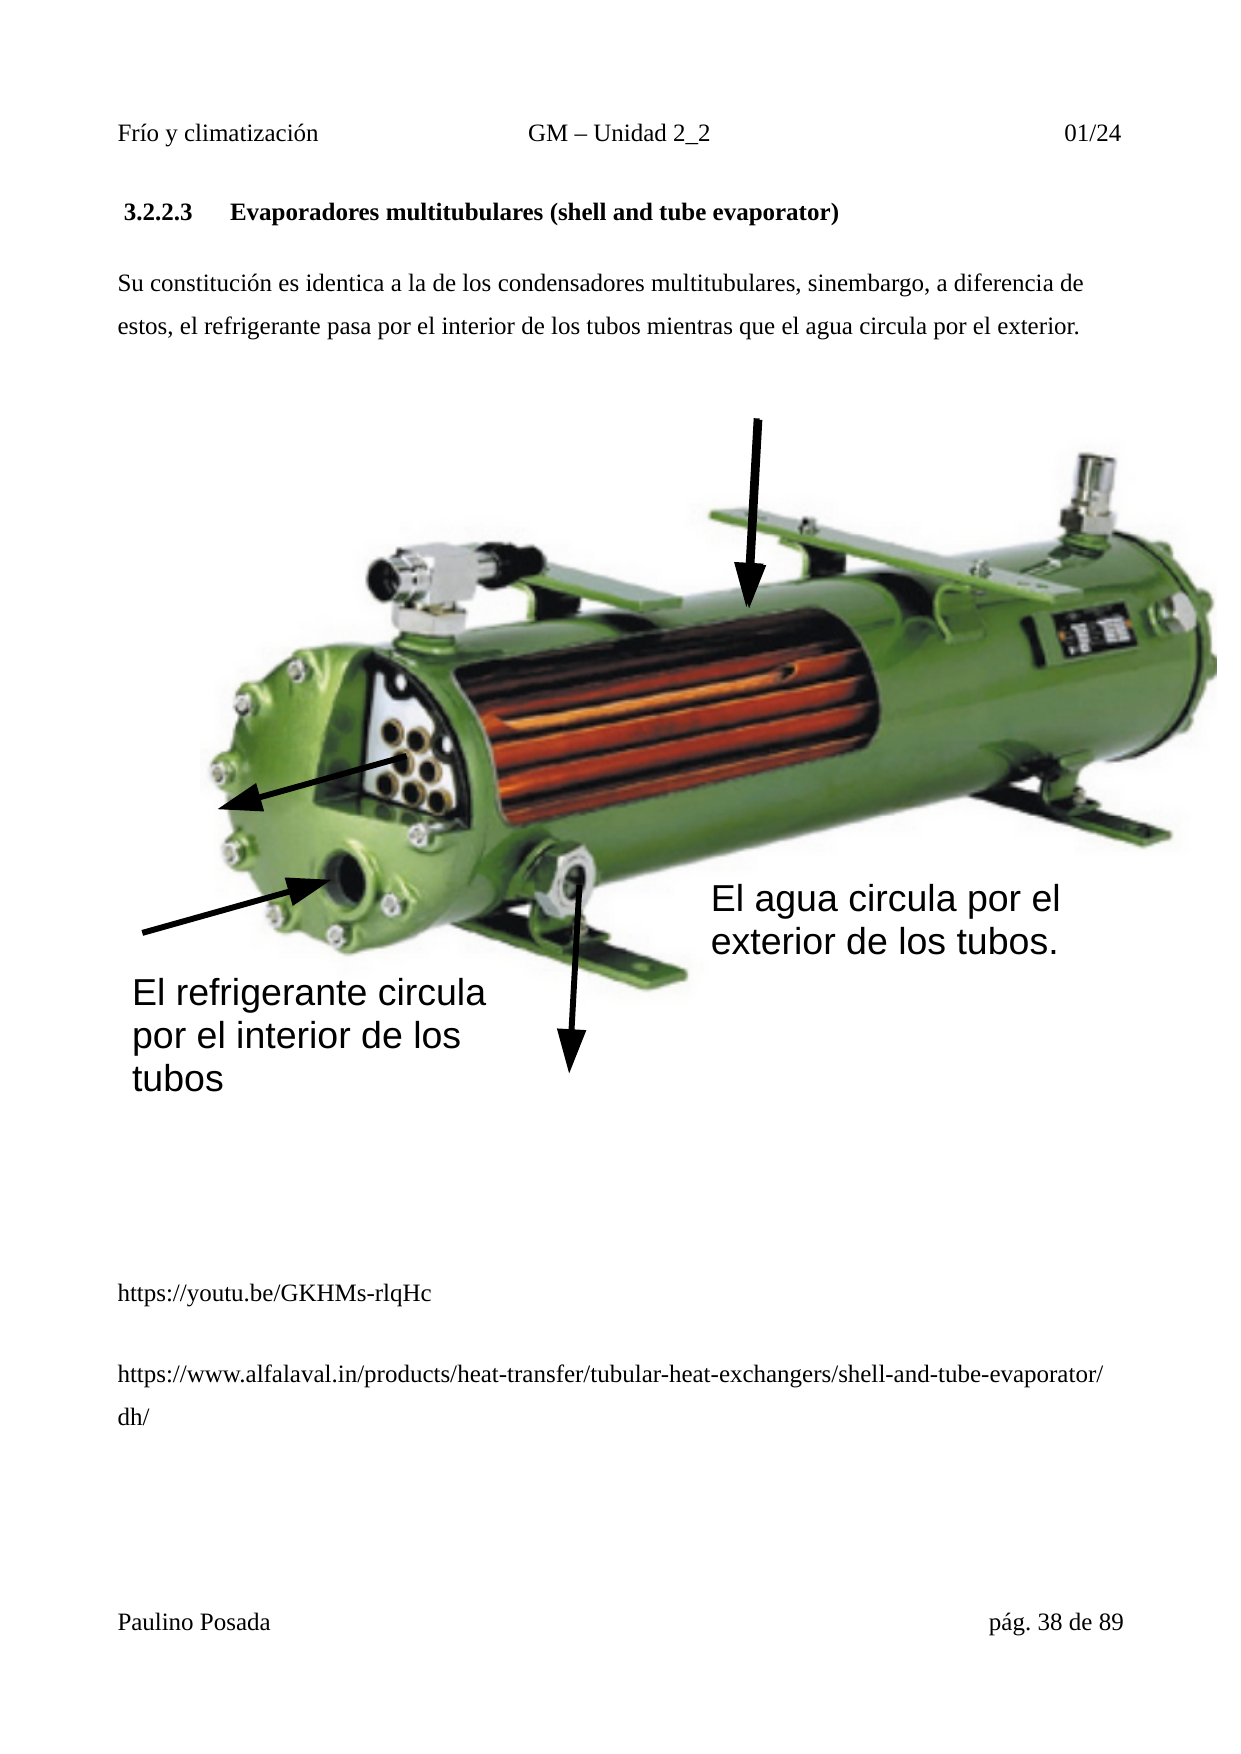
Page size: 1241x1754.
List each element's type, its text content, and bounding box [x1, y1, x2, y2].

text https://youtu.be/GKHMs-rlqHc [117, 1278, 1123, 1307]
picture [200, 422, 1217, 1013]
picture [245, 987, 255, 1003]
text Su constitución es identica a la de los condensadores multitubulares, sinembargo, a diferencia de estos, el refrigerante pasa por el interior de los tubos mientras que el agua circula por el exterior. [117, 268, 1123, 339]
subtitle Evaporadores multitubulares (shell and tube evaporator) [117, 197, 1123, 226]
text https://www.alfalaval.in/products/heat-transfer/tubular-heat-exchangers/shell-and-tube-evaporator/dh/ [117, 1359, 1123, 1431]
